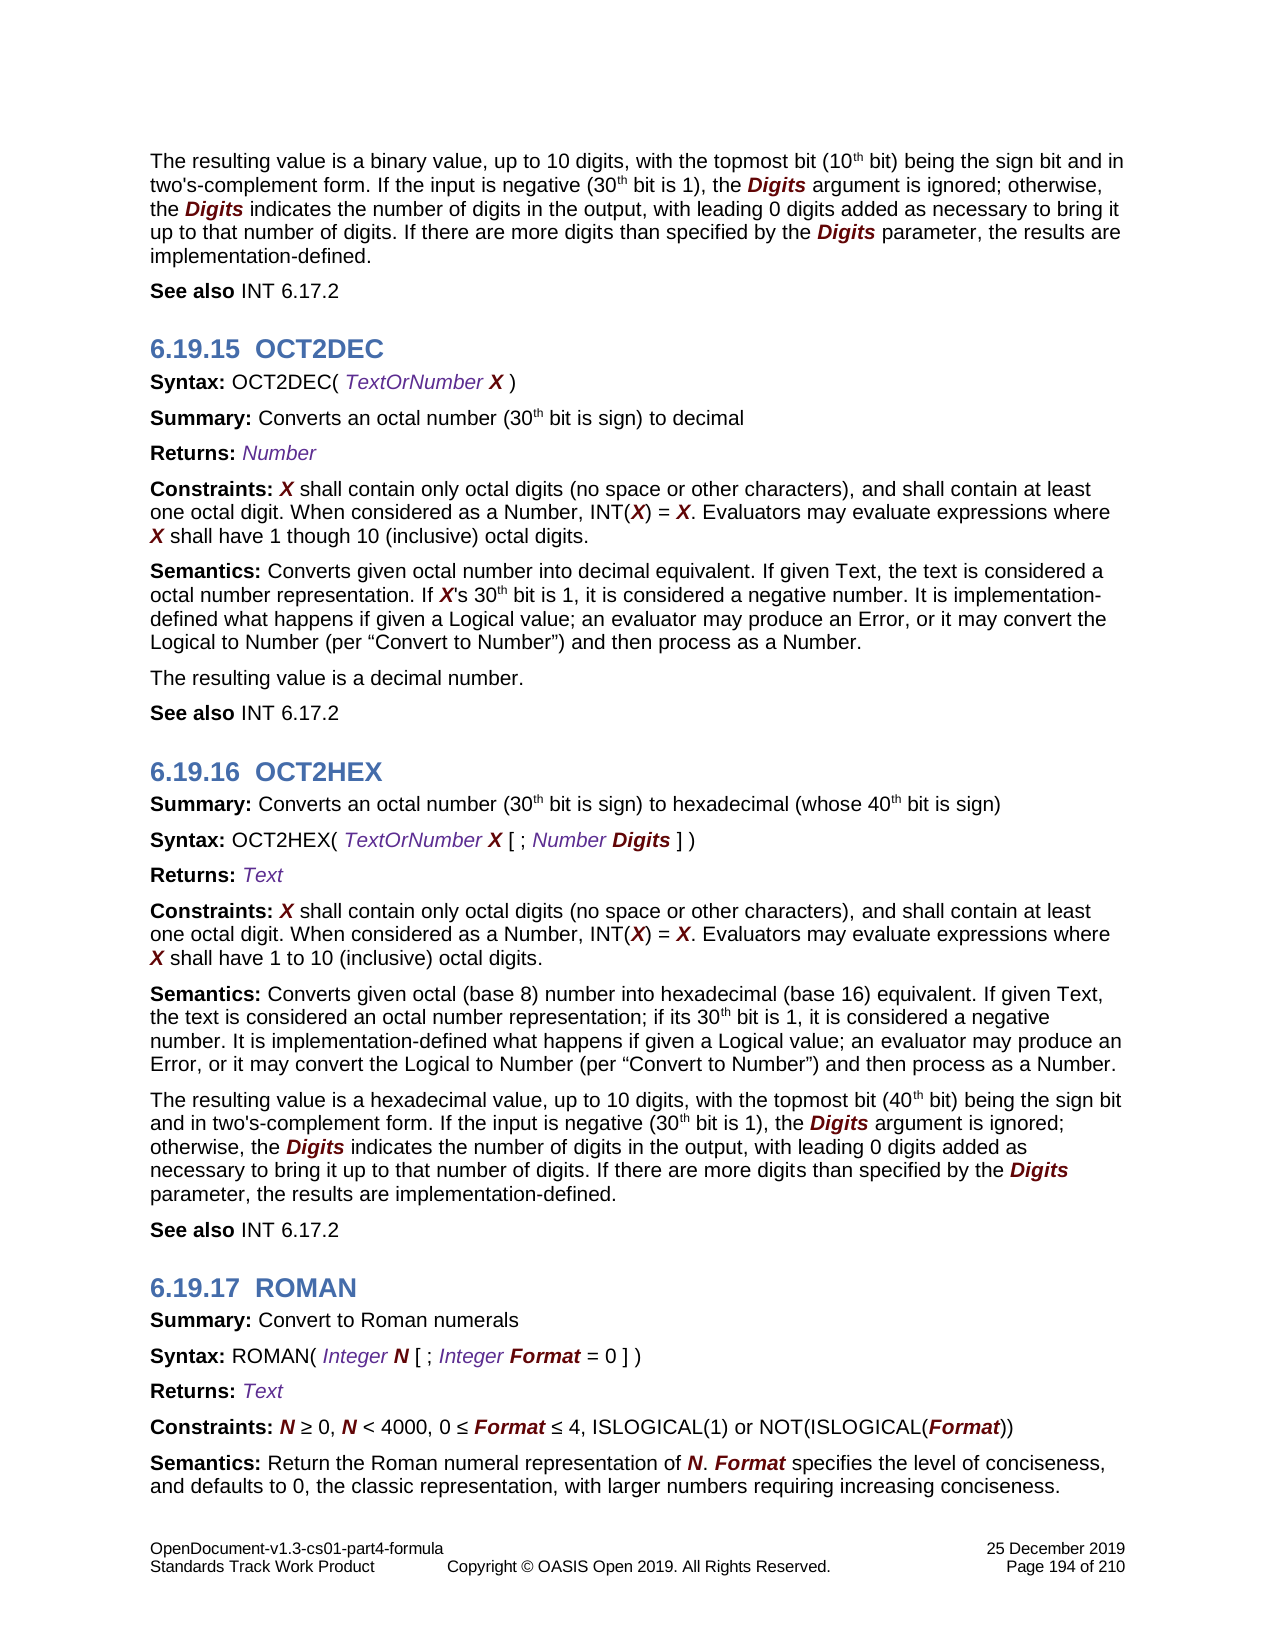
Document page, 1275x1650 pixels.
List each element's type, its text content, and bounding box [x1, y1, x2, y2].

text Syntax: OCT2DEC( TextOrNumber X ) [150, 370, 1125, 394]
text The resulting value is a binary value, up to 10 digits, with the topmost bit (10th bit) being the sign bit and in two's-complement form. If the input is negative (30th bit is 1), the Digits argument is ignored; otherwise, the Digits indicates the number of digits in the output, with leading 0 digits added as necessary to bring it up to that number of digits. If there are more digits than specified by the Digits parameter, the results are implementation-defined. [150, 150, 1125, 268]
text Summary: Converts an octal number (30th bit is sign) to decimal [150, 406, 1125, 429]
subtitle OCT2DEC [150, 334, 1125, 364]
subtitle ROMAN [150, 1273, 1125, 1303]
text See also INT 6.17.2 [150, 702, 1125, 725]
text Semantics: Return the Roman numeral representation of N. Format specifies the level of conciseness, and defaults to 0, the classic representation, with larger numbers requiring increasing conciseness. [150, 1451, 1125, 1498]
text Constraints: X shall contain only octal digits (no space or other characters), and shall contain at least one octal digit. When considered as a Number, INT(X) = X. Evaluators may evaluate expressions where X shall have 1 though 10 (inclusive) octal digits. [150, 477, 1125, 548]
text The resulting value is a hexadecimal value, up to 10 digits, with the topmost bit (40th bit) being the sign bit and in two's-complement form. If the input is negative (30th bit is 1), the Digits argument is ignored; otherwise, the Digits indicates the number of digits in the output, with leading 0 digits added as necessary to bring it up to that number of digits. If there are more digits than specified by the Digits parameter, the results are implementation-defined. [150, 1088, 1125, 1206]
text Returns: Text [150, 864, 1125, 887]
text See also INT 6.17.2 [150, 1218, 1125, 1242]
text Returns: Number [150, 442, 1125, 465]
text Returns: Text [150, 1380, 1125, 1403]
text Semantics: Converts given octal (base 8) number into hexadecimal (base 16) equivalent. If given Text, the text is considered an octal number representation; if its 30th bit is 1, it is considered a negative number. It is implementation-defined what happens if given a Logical value; an evaluator may produce an Error, or it may convert the Logical to Number (per “Convert to Number”) and then process as a Number. [150, 982, 1125, 1076]
text See also INT 6.17.2 [150, 280, 1125, 303]
subtitle OCT2HEX [150, 756, 1125, 786]
text Constraints: N ≥ 0, N < 4000, 0 ≤ Format ≤ 4, ISLOGICAL(1) or NOT(ISLOGICAL(Format)) [150, 1416, 1125, 1439]
text The resulting value is a decimal number. [150, 666, 1125, 690]
text Summary: Convert to Roman numerals [150, 1309, 1125, 1332]
text Constraints: X shall contain only octal digits (no space or other characters), and shall contain at least one octal digit. When considered as a Number, INT(X) = X. Evaluators may evaluate expressions where X shall have 1 to 10 (inclusive) octal digits. [150, 899, 1125, 970]
text Semantics: Converts given octal number into decimal equivalent. If given Text, the text is considered a octal number representation. If X's 30th bit is 1, it is considered a negative number. It is implementation-defined what happens if given a Logical value; an evaluator may produce an Error, or it may convert the Logical to Number (per “Convert to Number”) and then process as a Number. [150, 560, 1125, 654]
text Summary: Converts an octal number (30th bit is sign) to hexadecimal (whose 40th bit is sign) [150, 792, 1125, 816]
text Syntax: ROMAN( Integer N [ ; Integer Format = 0 ] ) [150, 1344, 1125, 1368]
text Syntax: OCT2HEX( TextOrNumber X [ ; Number Digits ] ) [150, 828, 1125, 852]
